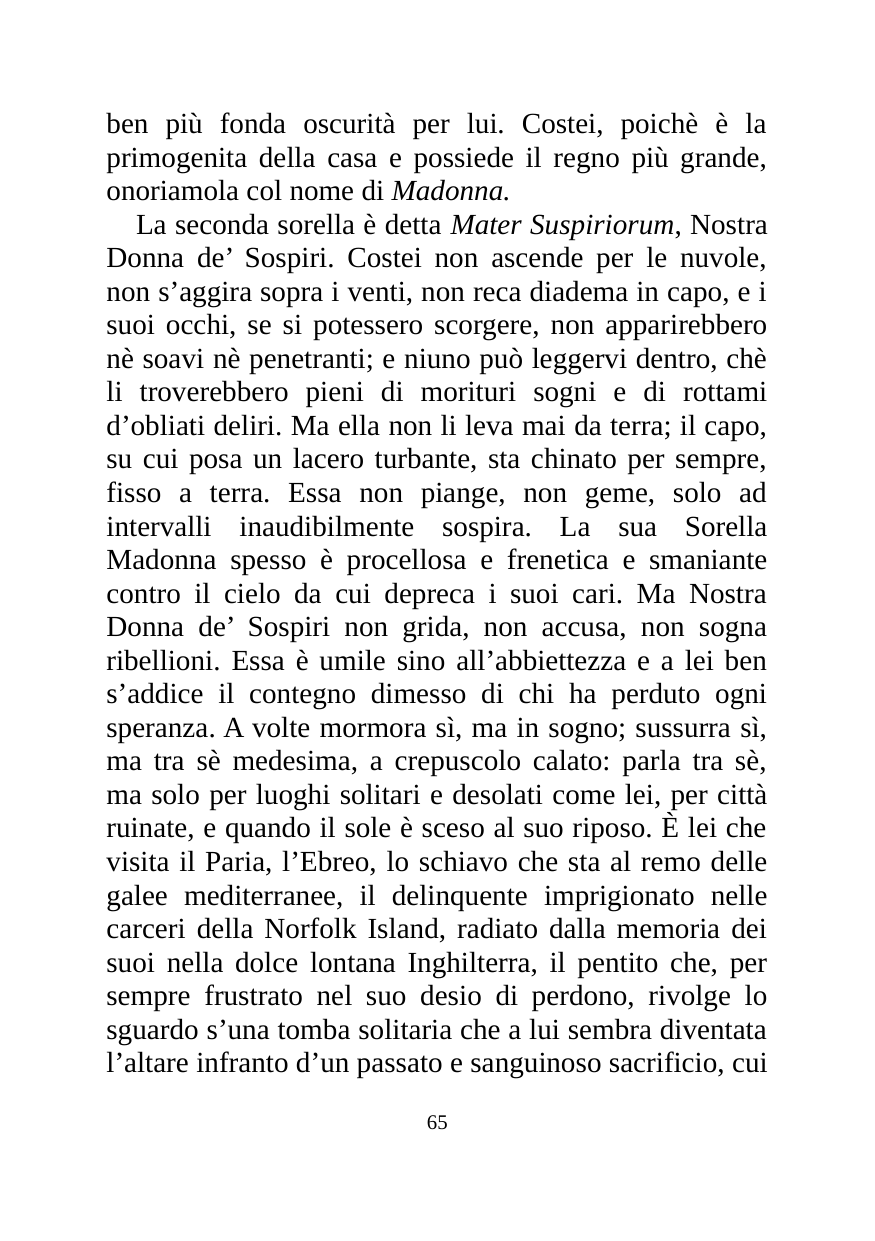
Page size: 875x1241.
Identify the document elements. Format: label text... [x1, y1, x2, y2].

text ben più fonda oscurità per lui. Costei, poichè è la primogenita della casa e possiede il regno più grande, onoriamola col nome di Madonna. [106, 106, 768, 207]
text La seconda sorella è detta Mater Suspiriorum, Nostra Donna de’ Sospiri. Costei non ascende per le nuvole, non s’aggira sopra i venti, non reca diadema in capo, e i suoi occhi, se si potessero scorgere, non apparirebbero nè soavi nè penetranti; e niuno può leggervi dentro, chè li troverebbero pieni di morituri sogni e di rottami d’obliati deliri. Ma ella non li leva mai da terra; il capo, su cui posa un lacero turbante, sta chinato per sempre, fisso a terra. Essa non piange, non geme, solo ad intervalli inaudibilmente sospira. La sua Sorella Madonna spesso è procellosa e frenetica e smaniante contro il cielo da cui depreca i suoi cari. Ma Nostra Donna de’ Sospiri non grida, non accusa, non sogna ribellioni. Essa è umile sino all’abbiettezza e a lei ben s’addice il contegno dimesso di chi ha perduto ogni speranza. A volte mormora sì, ma in sogno; sussurra sì, ma tra sè medesima, a crepuscolo calato: parla tra sè, ma solo per luoghi solitari e desolati come lei, per città ruinate, e quando il sole è sceso al suo riposo. È lei che visita il Paria, l’Ebreo, lo schiavo che sta al remo delle galee mediterranee, il delinquente imprigionato nelle carceri della Norfolk Island, radiato dalla memoria dei suoi nella dolce lontana Inghilterra, il pentito che, per sempre frustrato nel suo desio di perdono, rivolge lo sguardo s’una tomba solitaria che a lui sembra diventata l’altare infranto d’un passato e sanguinoso sacrificio, cui [106, 207, 768, 1079]
